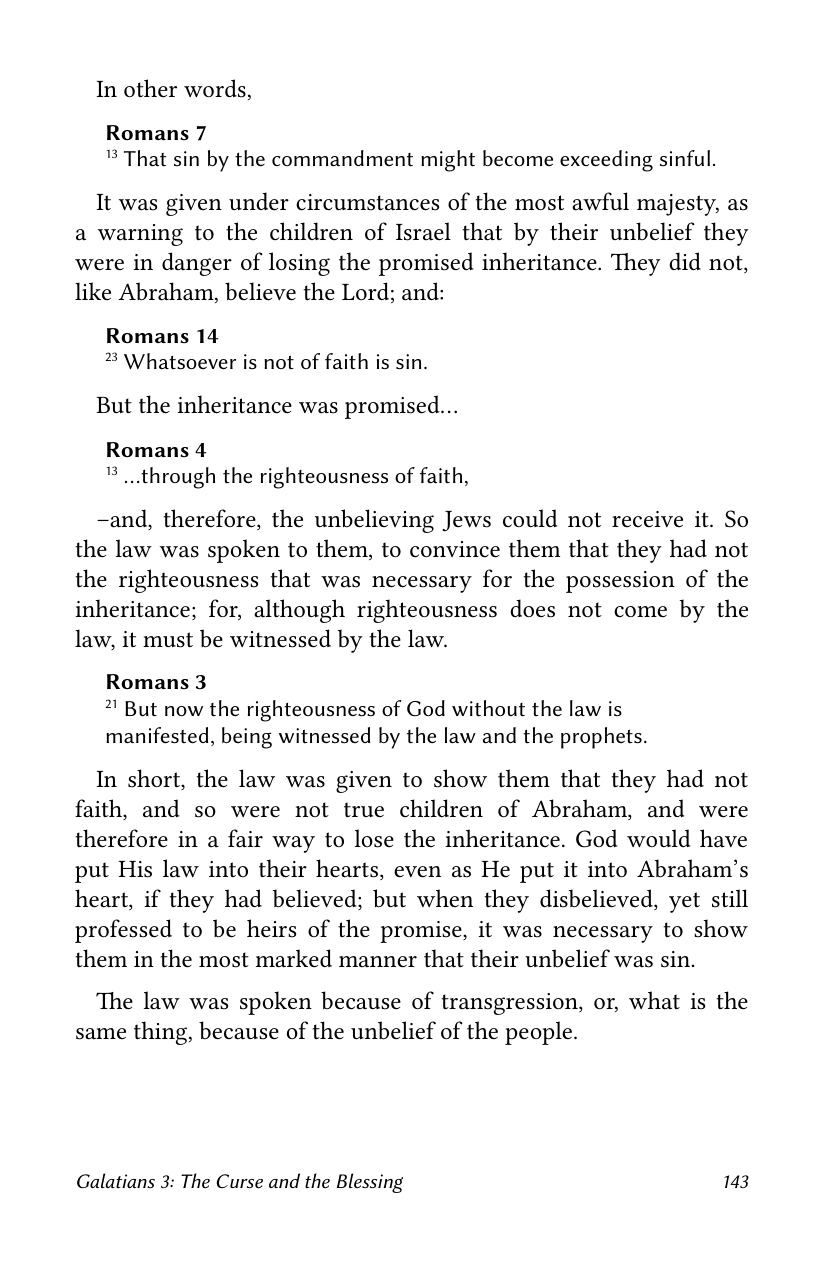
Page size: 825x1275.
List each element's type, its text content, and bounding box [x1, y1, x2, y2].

text 21 But now the righteousness of God without the law is manifested, being witnessed by the law and the prophets. [105, 696, 720, 749]
text The law was spoken because of transgression, or, what is the same thing, because of the unbelief of the people. [75, 987, 750, 1045]
text 13 ...through the righteousness of faith, [105, 463, 720, 489]
text But the inheritance was promised… [75, 392, 750, 420]
text –and, therefore, the unbelieving Jews could not receive it. So the law was spoken to them, to convince them that they had not the righteousness that was necessary for the possession of the inheritance; for, although righteousness does not come by the law, it must be witnessed by the law. [75, 505, 750, 653]
text 13 That sin by the commandment might become exceeding sinful. [105, 146, 720, 172]
text In short, the law was given to show them that they had not faith, and so were not true children of Abraham, and were therefore in a fair way to lose the inheritance. God would have put His law into their hearts, even as He put it into Abraham’s heart, if they had believed; but when they disbelieved, yet still professed to be heirs of the promise, it was necessary to show them in the most marked manner that their unbelief was sin. [75, 765, 750, 973]
text It was given under circumstances of the most awful majesty, as a warning to the children of Israel that by their unbelief they were in danger of losing the promised inheritance. They did not, like Abraham, believe the Lord; and: [75, 188, 750, 307]
text Romans 3 [105, 669, 750, 696]
text Romans 7 [105, 120, 750, 146]
text Romans 14 [105, 323, 750, 349]
text Romans 4 [105, 436, 750, 463]
text In other words, [75, 75, 750, 103]
text 23 Whatsoever is not of faith is sin. [105, 349, 720, 375]
